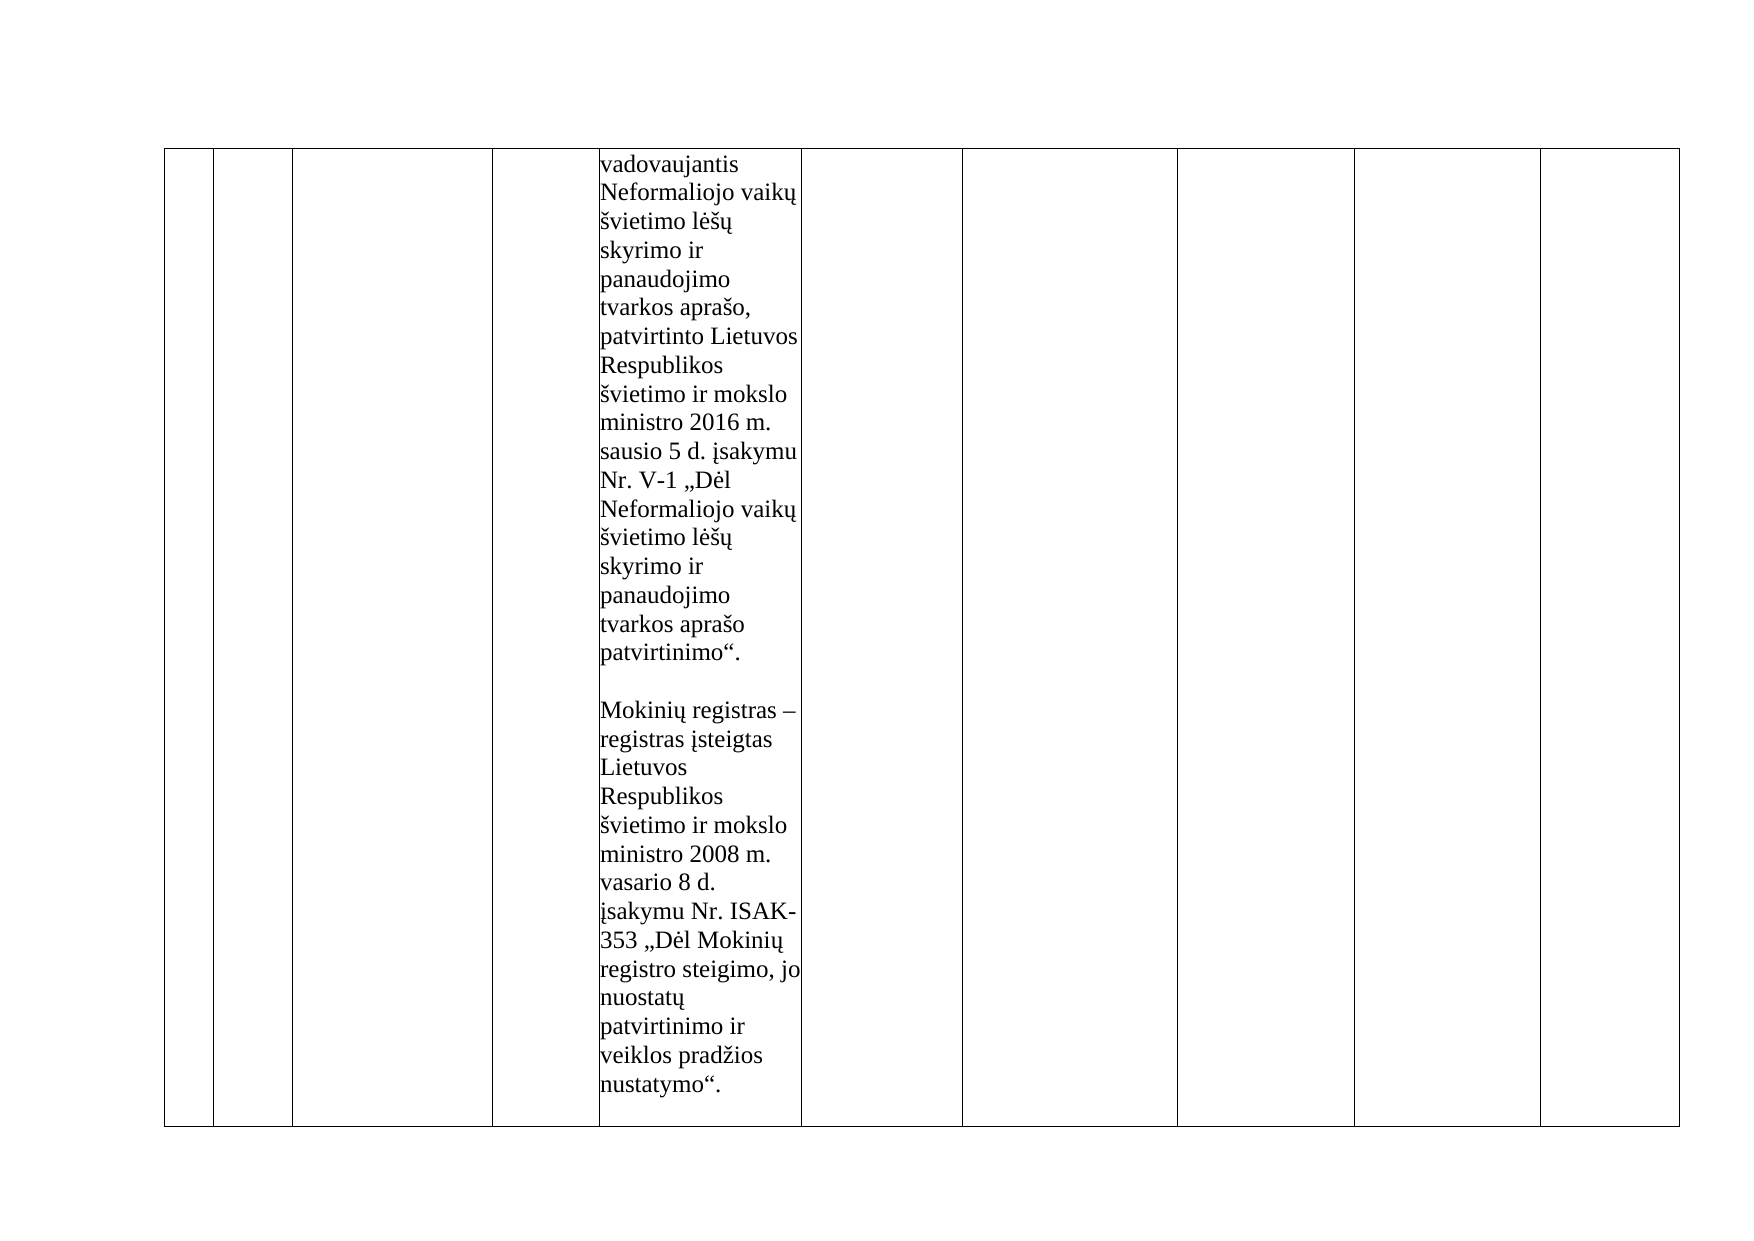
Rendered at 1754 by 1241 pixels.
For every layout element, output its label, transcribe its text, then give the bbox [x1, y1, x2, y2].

table_cell [963, 149, 1177, 1126]
table_cell [165, 149, 213, 1126]
table_cell [1541, 149, 1679, 1126]
table_cell vadovaujantis Neformaliojo vaikų švietimo lėšų skyrimo ir panaudojimo tvarkos aprašo, patvirtinto Lietuvos Respublikos švietimo ir mokslo ministro 2016 m. sausio 5 d. įsakymu Nr. V-1 „Dėl Neformaliojo vaikų švietimo lėšų skyrimo ir panaudojimo tvarkos aprašo patvirtinimo“. Mokinių registras – registras įsteigtas Lietuvos Respublikos švietimo ir mokslo ministro 2008 m. vasario 8 d. įsakymu Nr. ISAK-353 „Dėl Mokinių registro steigimo, jo nuostatų patvirtinimo ir veiklos pradžios nustatymo“. [600, 149, 801, 1126]
table_cell [493, 149, 599, 1126]
table_cell [214, 149, 292, 1126]
table_cell [802, 149, 962, 1126]
table_cell [1178, 149, 1354, 1126]
table_cell [293, 149, 492, 1126]
table_cell [1355, 149, 1540, 1126]
